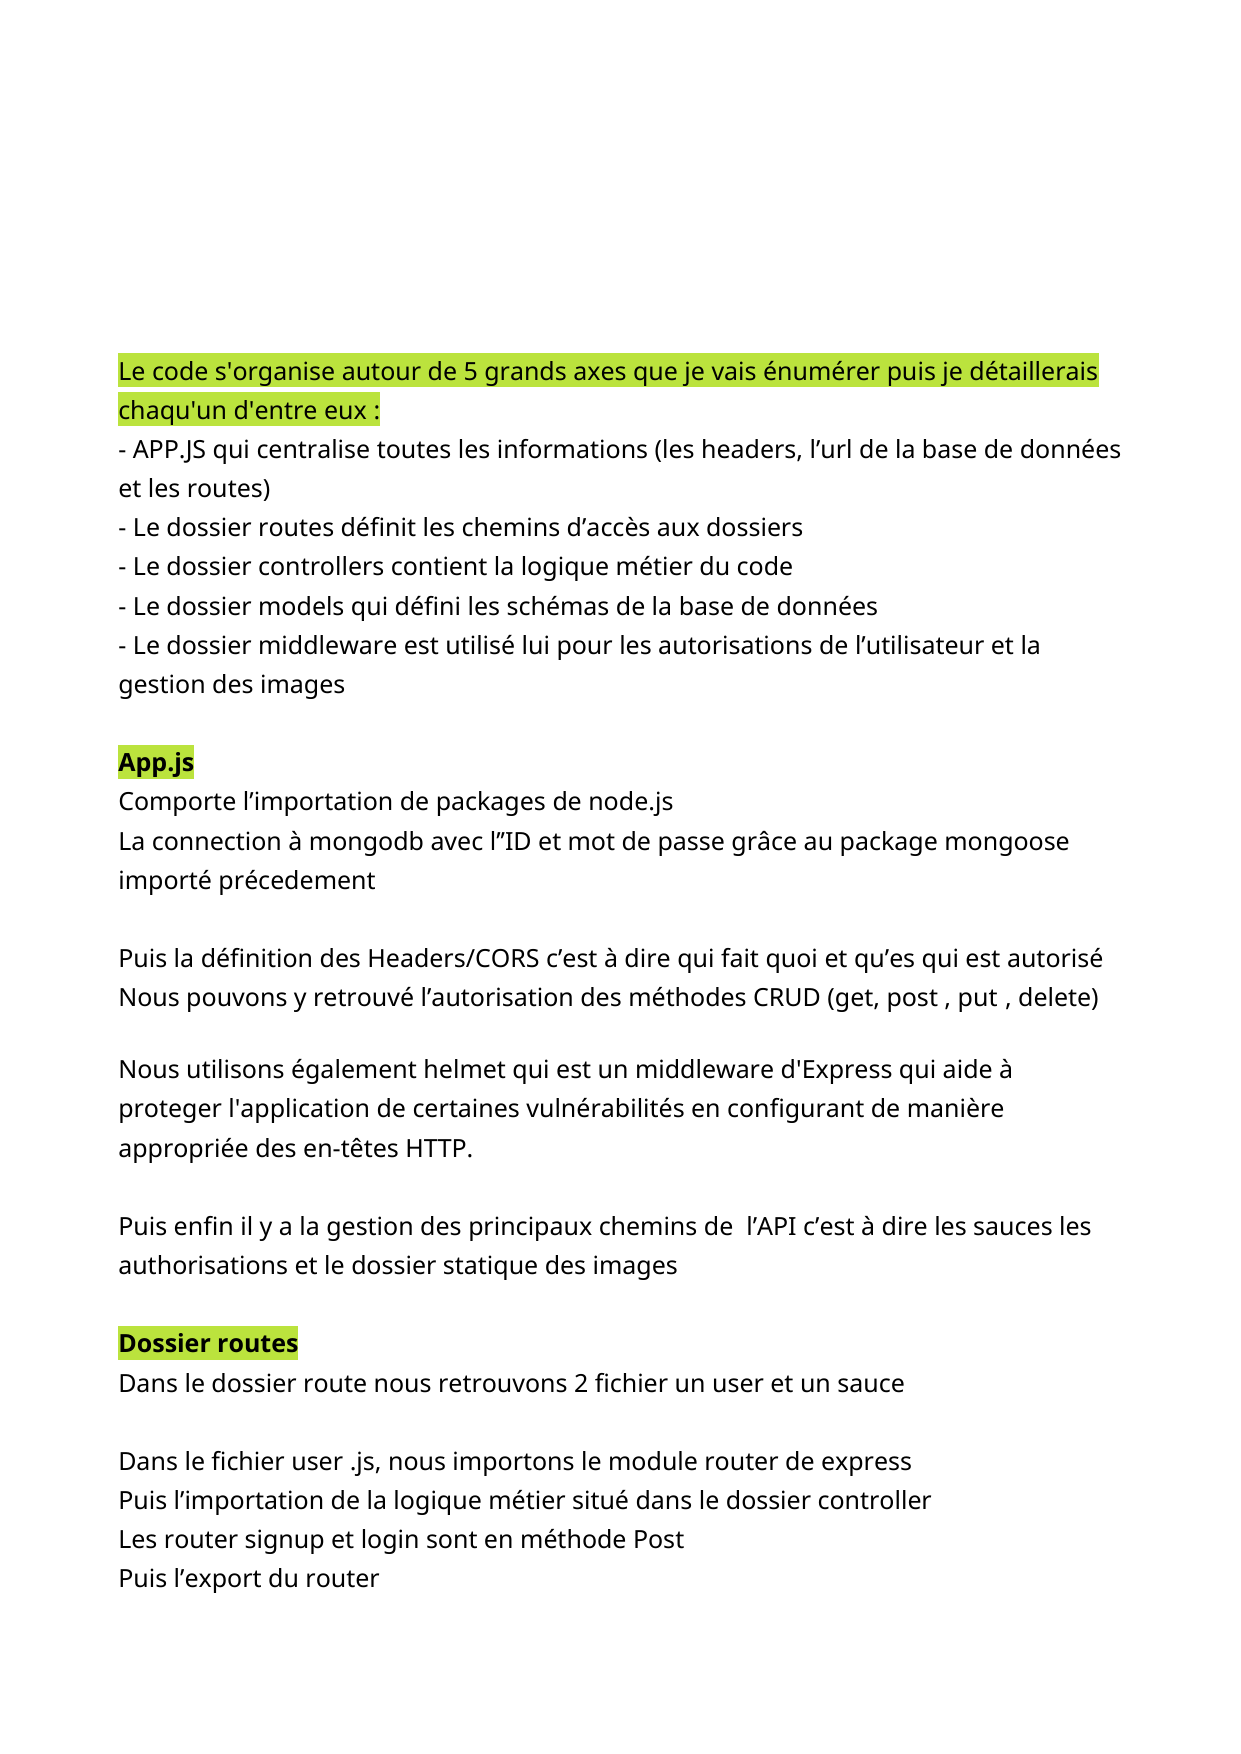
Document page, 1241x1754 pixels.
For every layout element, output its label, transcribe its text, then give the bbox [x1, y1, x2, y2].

text Le code s'organise autour de 5 grands axes que je vais énumérer puis je détaillerais chaqu'un d'entre eux : [118, 353, 1122, 426]
text - Le dossier middleware est utilisé lui pour les autorisations de l’utilisateur et la gestion des images [118, 627, 1122, 701]
text - Le dossier controllers contient la logique métier du code [118, 549, 1122, 583]
text - APP.JS qui centralise toutes les informations (les headers, l’url de la base de données et les routes) [118, 431, 1122, 505]
text Puis l’importation de la logique métier situé dans le dossier controller [118, 1483, 1122, 1517]
text Dossier routes [118, 1326, 1122, 1360]
text Nous utilisons également helmet qui est un middleware d'Express qui aide à proteger l'application de certaines vulnérabilités en configurant de manière appropriée des en-têtes HTTP. [118, 1052, 1122, 1164]
text Comporte l’importation de packages de node.js [118, 784, 1122, 818]
text Puis enfin il y a la gestion des principaux chemins de l’API c’est à dire les sauces les authorisations et le dossier statique des images [118, 1209, 1122, 1282]
text - Le dossier models qui défini les schémas de la base de données [118, 588, 1122, 622]
text - Le dossier routes définit les chemins d’accès aux dossiers [118, 510, 1122, 544]
text App.js [118, 745, 1122, 779]
text La connection à mongodb avec l’’ID et mot de passe grâce au package mongoose importé précedement [118, 823, 1122, 896]
text Dans le dossier route nous retrouvons 2 fichier un user et un sauce [118, 1365, 1122, 1399]
text Dans le fichier user .js, nous importons le module router de express [118, 1444, 1122, 1478]
text Puis l’export du router [118, 1561, 1122, 1595]
text Puis la définition des Headers/CORS c’est à dire qui fait quoi et qu’es qui est autorisé [118, 941, 1122, 975]
text Nous pouvons y retrouvé l’autorisation des méthodes CRUD (get, post , put , delete) [118, 980, 1122, 1014]
text Les router signup et login sont en méthode Post [118, 1522, 1122, 1556]
